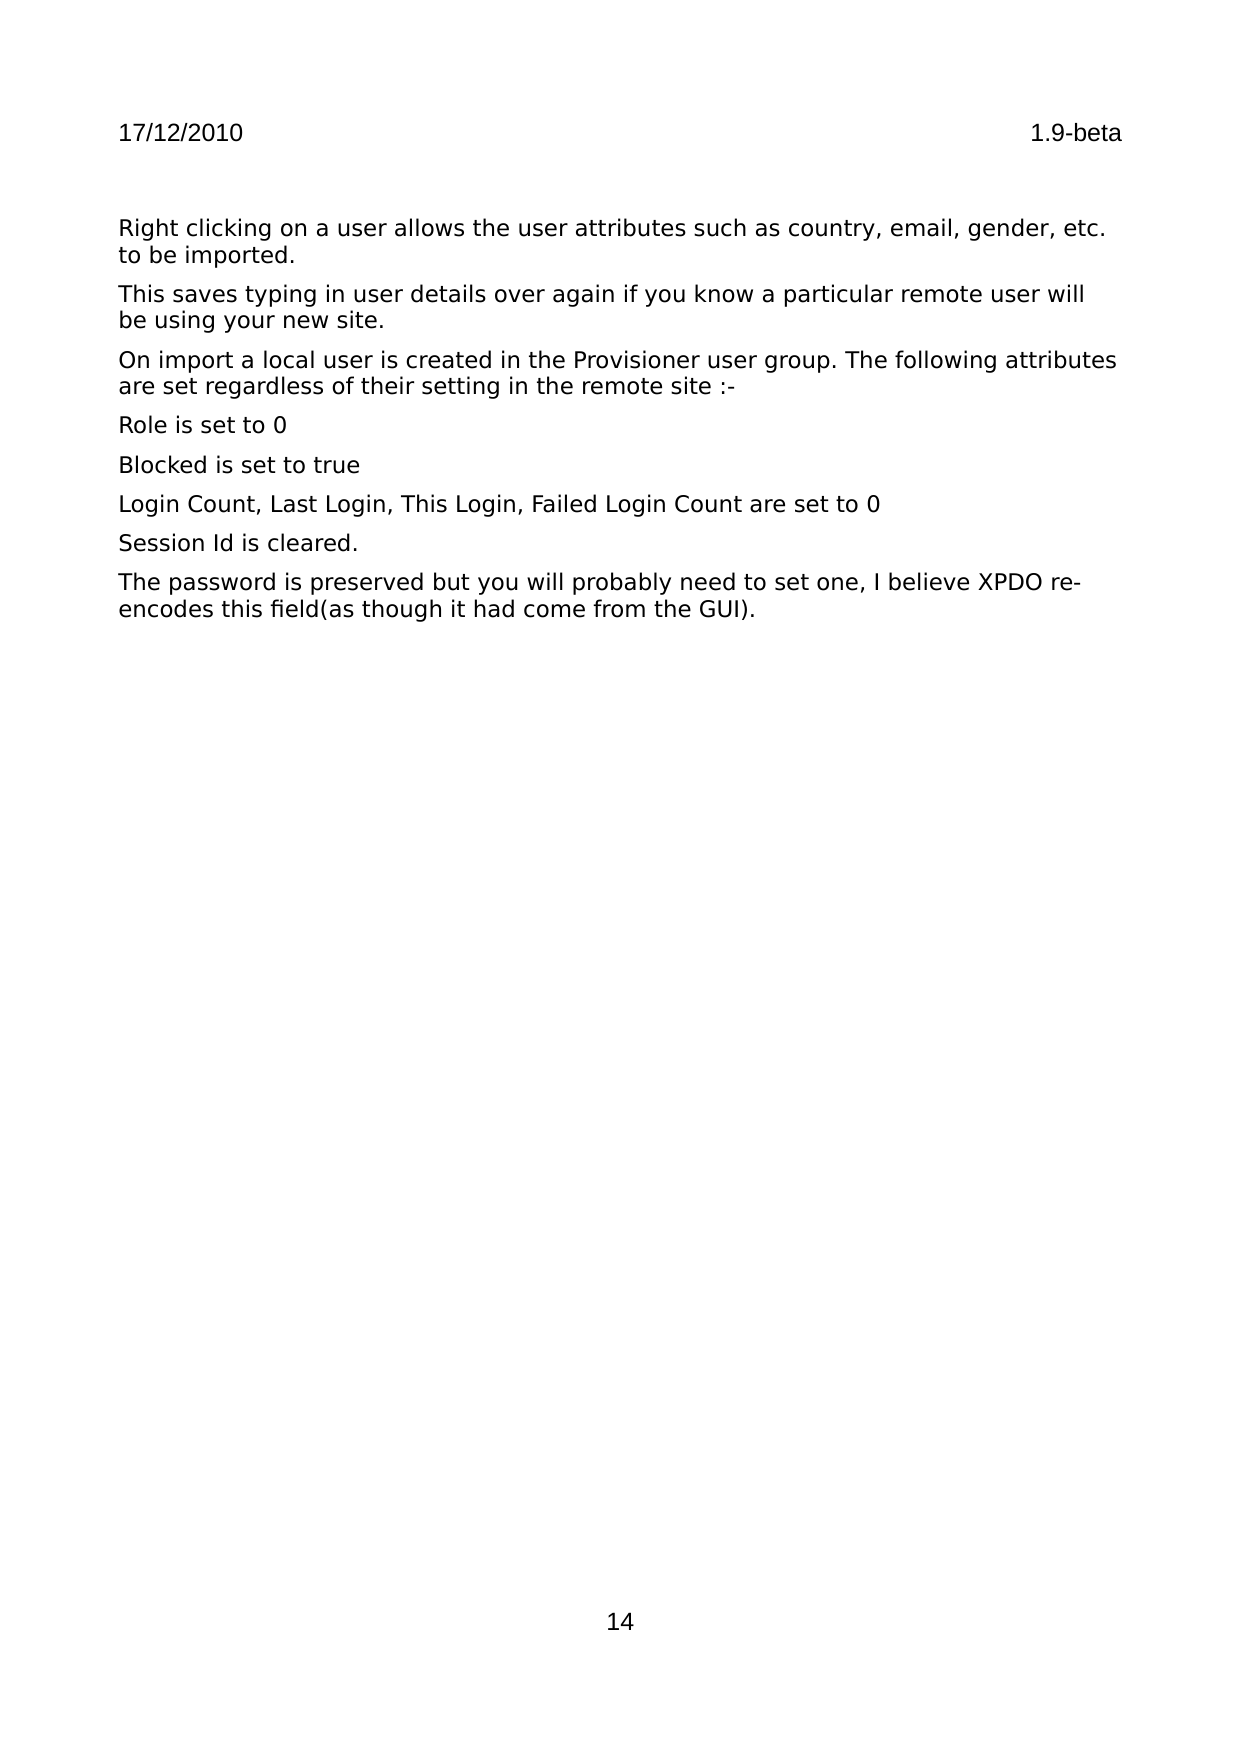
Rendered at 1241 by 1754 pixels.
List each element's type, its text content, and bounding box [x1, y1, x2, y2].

text This saves typing in user details over again if you know a particular remote user will be using your new site. [118, 281, 1122, 334]
text Session Id is cleared. [118, 530, 1122, 557]
text Login Count, Last Login, This Login, Failed Login Count are set to 0 [118, 491, 1122, 518]
text Right clicking on a user allows the user attributes such as country, email, gender, etc. to be imported. [118, 215, 1122, 268]
text Role is set to 0 [118, 413, 1122, 439]
text Blocked is set to true [118, 452, 1122, 478]
text On import a local user is created in the Provisioner user group. The following attributes are set regardless of their setting in the remote site :- [118, 347, 1122, 400]
text The password is preserved but you will probably need to set one, I believe XPDO re-encodes this field(as though it had come from the GUI). [118, 569, 1122, 623]
